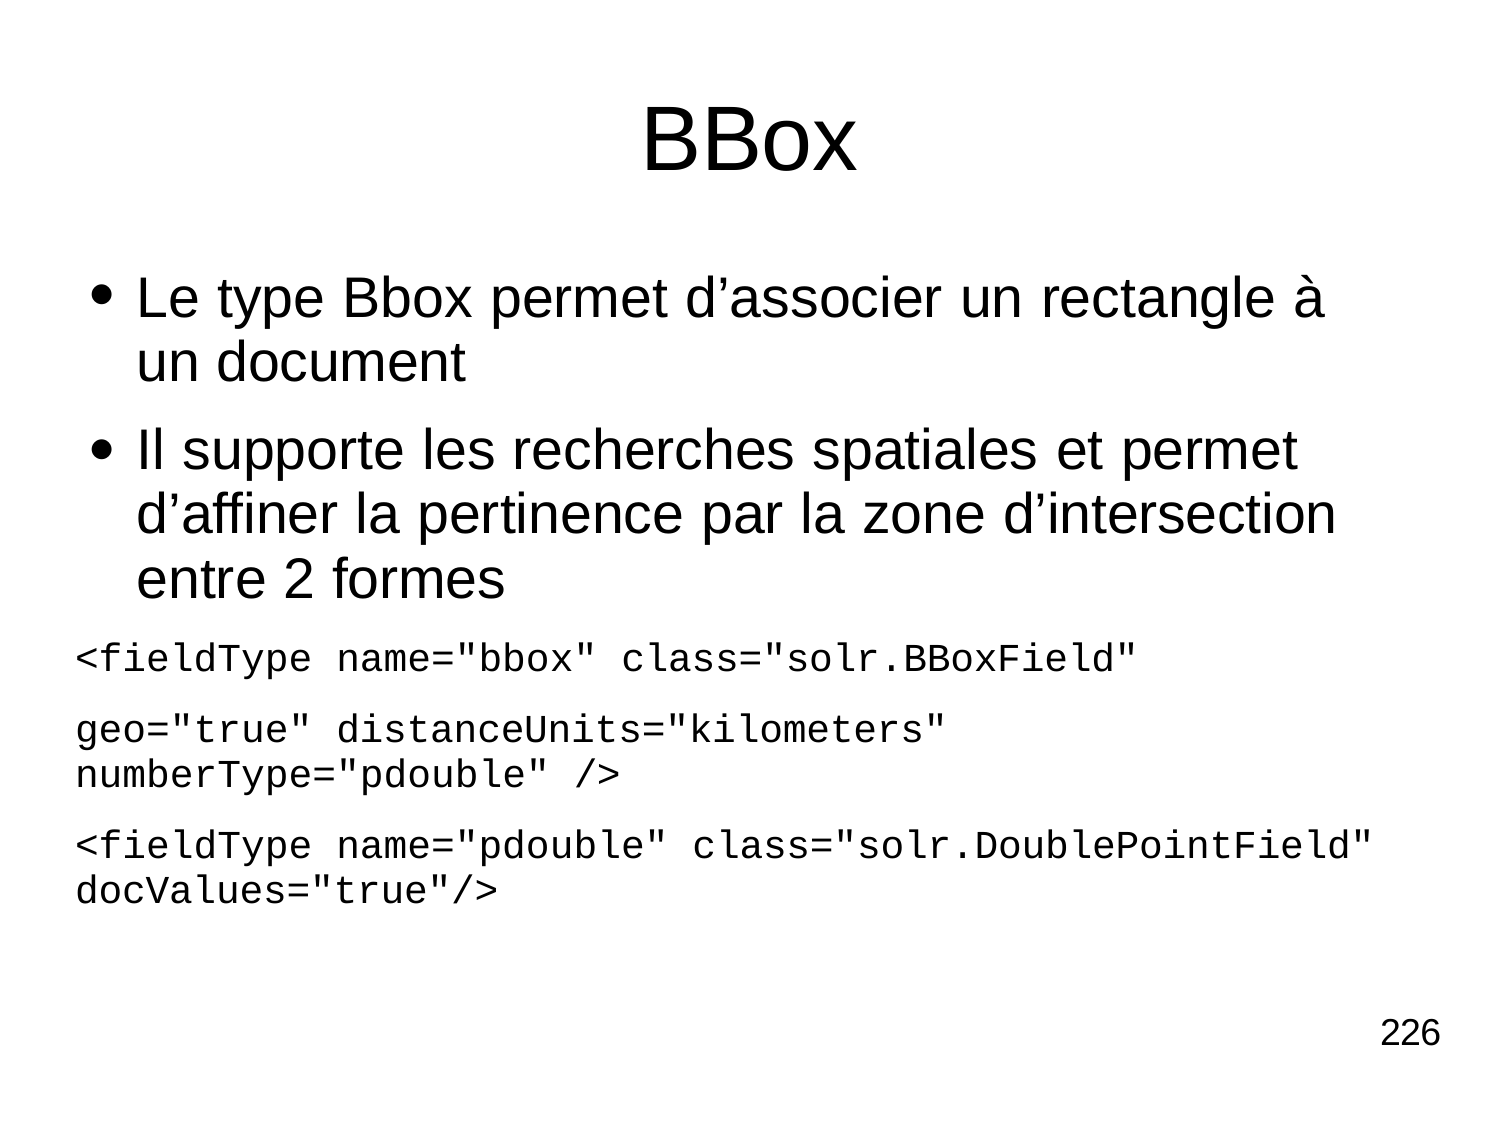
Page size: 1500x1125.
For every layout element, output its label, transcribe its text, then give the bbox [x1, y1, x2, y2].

text_box <fieldType name="bbox" class="solr.BBoxField" geo="true" distanceUnits="kilometers" numberType="pdouble" /> <fieldType name="pdouble" class="solr.DoublePointField" docValues="true"/> [72, 606, 1385, 912]
text_box ● [88, 428, 114, 463]
text_box Le type Bbox permet d’associer un rectangle à un document Il supporte les recherches spatiales et permet d’affiner la pertinence par la zone d’intersection entre 2 formes [134, 255, 1352, 606]
title BBox [87, 26, 1413, 267]
slide_number 226 [1373, 1009, 1451, 1125]
text_box ● [88, 273, 114, 307]
